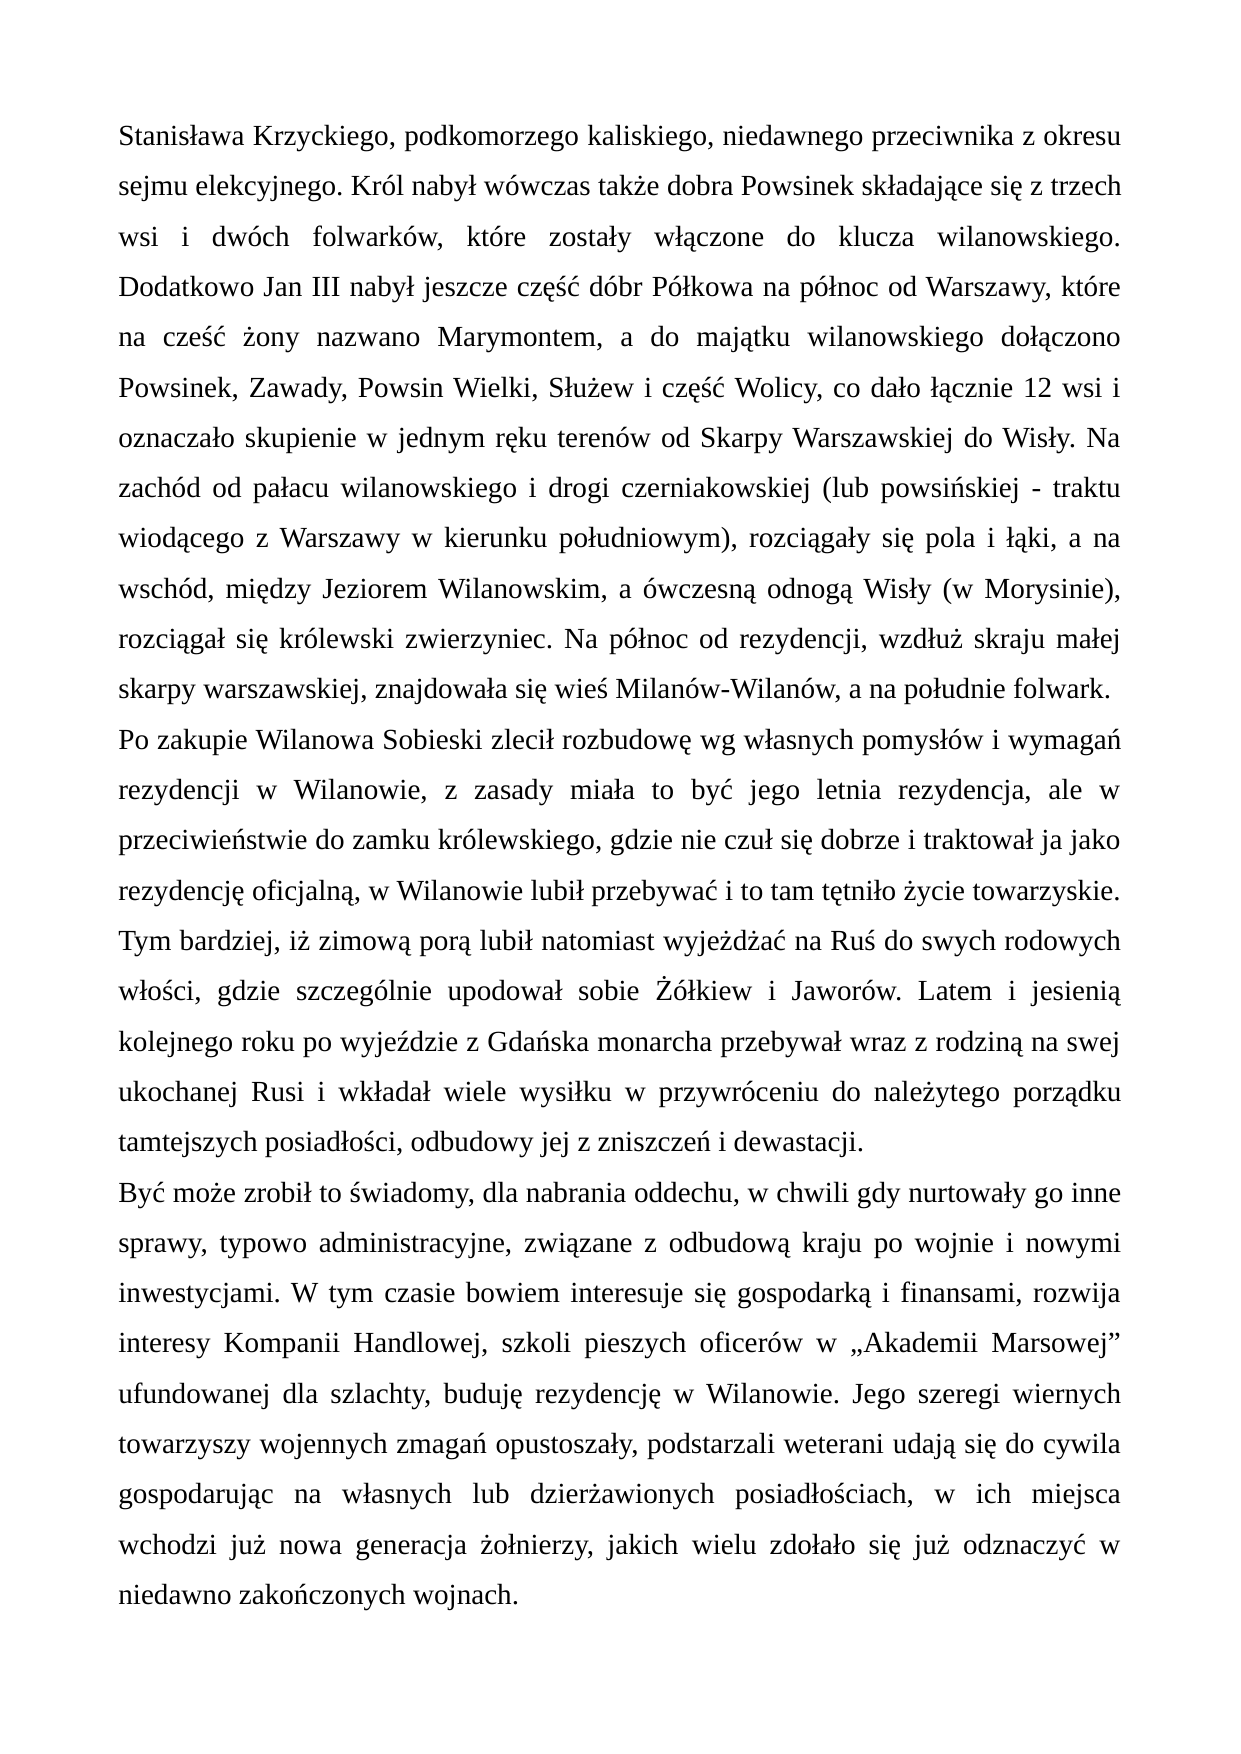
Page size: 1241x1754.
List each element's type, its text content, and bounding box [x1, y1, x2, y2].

text Stanisława Krzyckiego, podkomorzego kaliskiego, niedawnego przeciwnika z okresu sejmu elekcyjnego. Król nabył wówczas także dobra Powsinek składające się z trzech wsi i dwóch folwarków, które zostały włączone do klucza wilanowskiego. Dodatkowo Jan III nabył jeszcze część dóbr Półkowa na północ od Warszawy, które na cześć żony nazwano Marymontem, a do majątku wilanowskiego dołączono Powsinek, Zawady, Powsin Wielki, Służew i część Wolicy, co dało łącznie 12 wsi i oznaczało skupienie w jednym ręku terenów od Skarpy Warszawskiej do Wisły. Na zachód od pałacu wilanowskiego i drogi czerniakowskiej (lub powsińskiej - traktu wiodącego z Warszawy w kierunku południowym), rozciągały się pola i łąki, a na wschód, między Jeziorem Wilanowskim, a ówczesną odnogą Wisły (w Morysinie), rozciągał się królewski zwierzyniec. Na północ od rezydencji, wzdłuż skraju małej skarpy warszawskiej, znajdowała się wieś Milanów-Wilanów, a na południe folwark. [118, 118, 1122, 705]
text Po zakupie Wilanowa Sobieski zlecił rozbudowę wg własnych pomysłów i wymagań rezydencji w Wilanowie, z zasady miała to być jego letnia rezydencja, ale w przeciwieństwie do zamku królewskiego, gdzie nie czuł się dobrze i traktował ja jako rezydencję oficjalną, w Wilanowie lubił przebywać i to tam tętniło życie towarzyskie. Tym bardziej, iż zimową porą lubił natomiast wyjeżdżać na Ruś do swych rodowych włości, gdzie szczególnie upodował sobie Żółkiew i Jaworów. Latem i jesienią kolejnego roku po wyjeździe z Gdańska monarcha przebywał wraz z rodziną na swej ukochanej Rusi i wkładał wiele wysiłku w przywróceniu do należytego porządku tamtejszych posiadłości, odbudowy jej z zniszczeń i dewastacji. [118, 722, 1122, 1158]
text Być może zrobił to świadomy, dla nabrania oddechu, w chwili gdy nurtowały go inne sprawy, typowo administracyjne, związane z odbudową kraju po wojnie i nowymi inwestycjami. W tym czasie bowiem interesuje się gospodarką i finansami, rozwija interesy Kompanii Handlowej, szkoli pieszych oficerów w „Akademii Marsowej” ufundowanej dla szlachty, buduję rezydencję w Wilanowie. Jego szeregi wiernych towarzyszy wojennych zmagań opustoszały, podstarzali weterani udają się do cywila gospodarując na własnych lub dzierżawionych posiadłościach, w ich miejsca wchodzi już nowa generacja żołnierzy, jakich wielu zdołało się już odznaczyć w niedawno zakończonych wojnach. [118, 1175, 1122, 1611]
